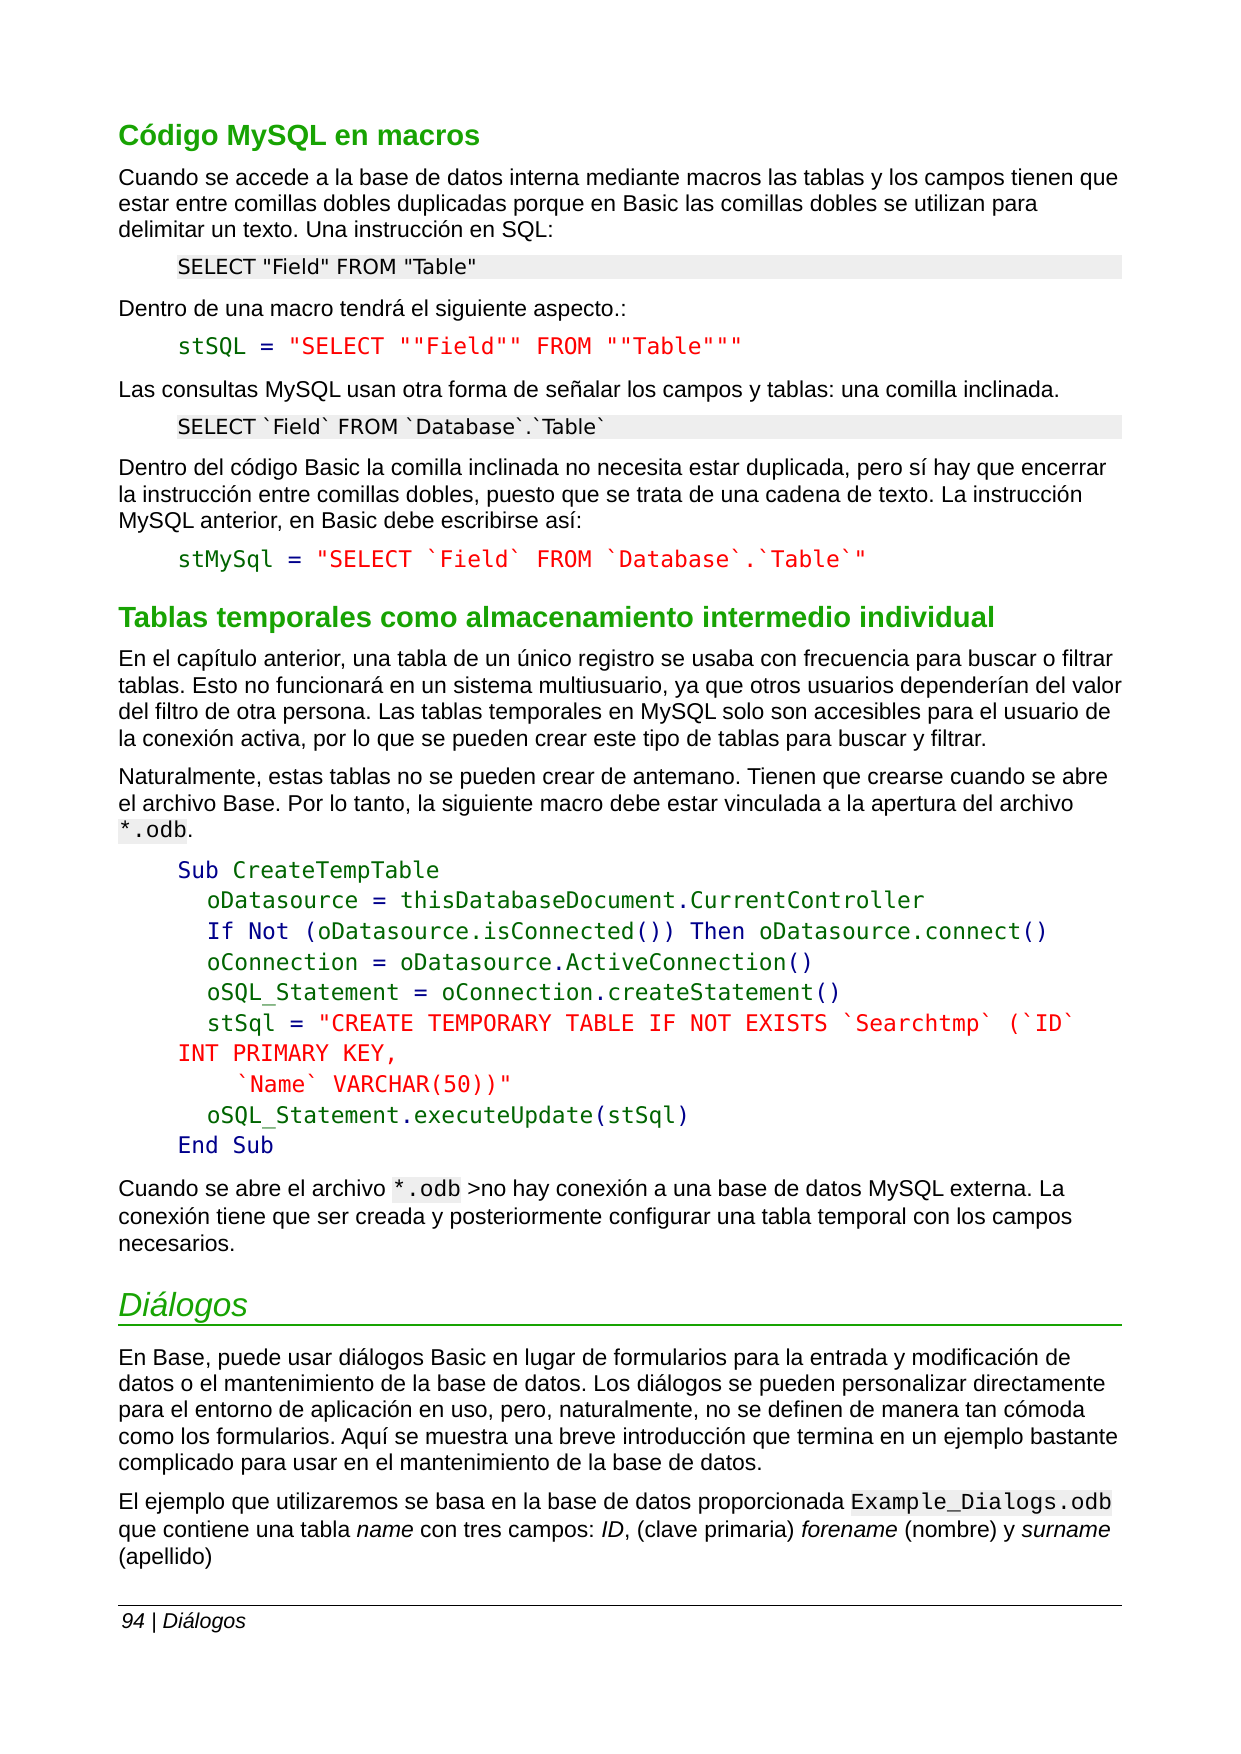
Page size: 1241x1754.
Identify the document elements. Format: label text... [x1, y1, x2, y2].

text Cuando se accede a la base de datos interna mediante macros las tablas y los campos tienen que estar entre comillas dobles duplicadas porque en Basic las comillas dobles se utilizan para delimitar un texto. Una instrucción en SQL: [118, 163, 1122, 242]
text SELECT `Field` FROM `Database`.`Table` [177, 415, 1122, 439]
text El ejemplo que utilizaremos se basa en la base de datos proporcionada Example_Dialogs.odb que contiene una tabla name con tres campos: ID, (clave primaria) forename (nombre) y surname (apellido) [118, 1488, 1122, 1569]
text En Base, puede usar diálogos Basic en lugar de formularios para la entrada y modificación de datos o el mantenimiento de la base de datos. Los diálogos se pueden personalizar directamente para el entorno de aplicación en uso, pero, naturalmente, no se definen de manera tan cómoda como los formularios. Aquí se muestra una breve introducción que termina en un ejemplo bastante complicado para usar en el mantenimiento de la base de datos. [118, 1344, 1122, 1475]
text Las consultas MySQL usan otra forma de señalar los campos y tablas: una comilla inclinada. [118, 376, 1122, 402]
subtitle Código MySQL en macros [118, 118, 1122, 152]
text oDatasource = thisDatabaseDocument.CurrentController [177, 887, 1122, 914]
subtitle Diálogos [118, 1285, 1122, 1324]
text SELECT "Field" FROM "Table" [177, 255, 1122, 279]
text stSql = "CREATE TEMPORARY TABLE IF NOT EXISTS `Searchtmp` (`ID` INT PRIMARY KEY, [177, 1010, 1122, 1067]
text stSQL = "SELECT ""Field"" FROM ""Table""" [177, 333, 1122, 360]
text `Name` VARCHAR(50))" [177, 1071, 1122, 1098]
text oConnection = oDatasource.ActiveConnection() [177, 949, 1122, 975]
text Dentro de una macro tendrá el siguiente aspecto.: [118, 294, 1122, 321]
text oSQL_Statement = oConnection.createStatement() [177, 979, 1122, 1006]
text Sub CreateTempTable [177, 857, 1122, 883]
text Dentro del código Basic la comilla inclinada no necesita estar duplicada, pero sí hay que encerrar la instrucción entre comillas dobles, puesto que se trata de una cadena de texto. La instrucción MySQL anterior, en Basic debe escribirse así: [118, 454, 1122, 533]
text stMySql = "SELECT `Field` FROM `Database`.`Table`" [177, 546, 1122, 572]
text If Not (oDatasource.isConnected()) Then oDatasource.connect() [177, 918, 1122, 945]
text Naturalmente, estas tablas no se pueden crear de antemano. Tienen que crearse cuando se abre el archivo Base. Por lo tanto, la siguiente macro debe estar vinculada a la apertura del archivo *.odb. [118, 763, 1122, 844]
text Cuando se abre el archivo *.odb >no hay conexión a una base de datos MySQL externa. La conexión tiene que ser creada y posteriormente configurar una tabla temporal con los campos necesarios. [118, 1175, 1122, 1256]
text End Sub [177, 1132, 1122, 1159]
subtitle Tablas temporales como almacenamiento intermedio individual [118, 600, 1122, 634]
text oSQL_Statement.executeUpdate(stSql) [177, 1102, 1122, 1128]
text En el capítulo anterior, una tabla de un único registro se usaba con frecuencia para buscar o filtrar tablas. Esto no funcionará en un sistema multiusuario, ya que otros usuarios dependerían del valor del filtro de otra persona. Las tablas temporales en MySQL solo son accesibles para el usuario de la conexión activa, por lo que se pueden crear este tipo de tablas para buscar y filtrar. [118, 645, 1122, 751]
